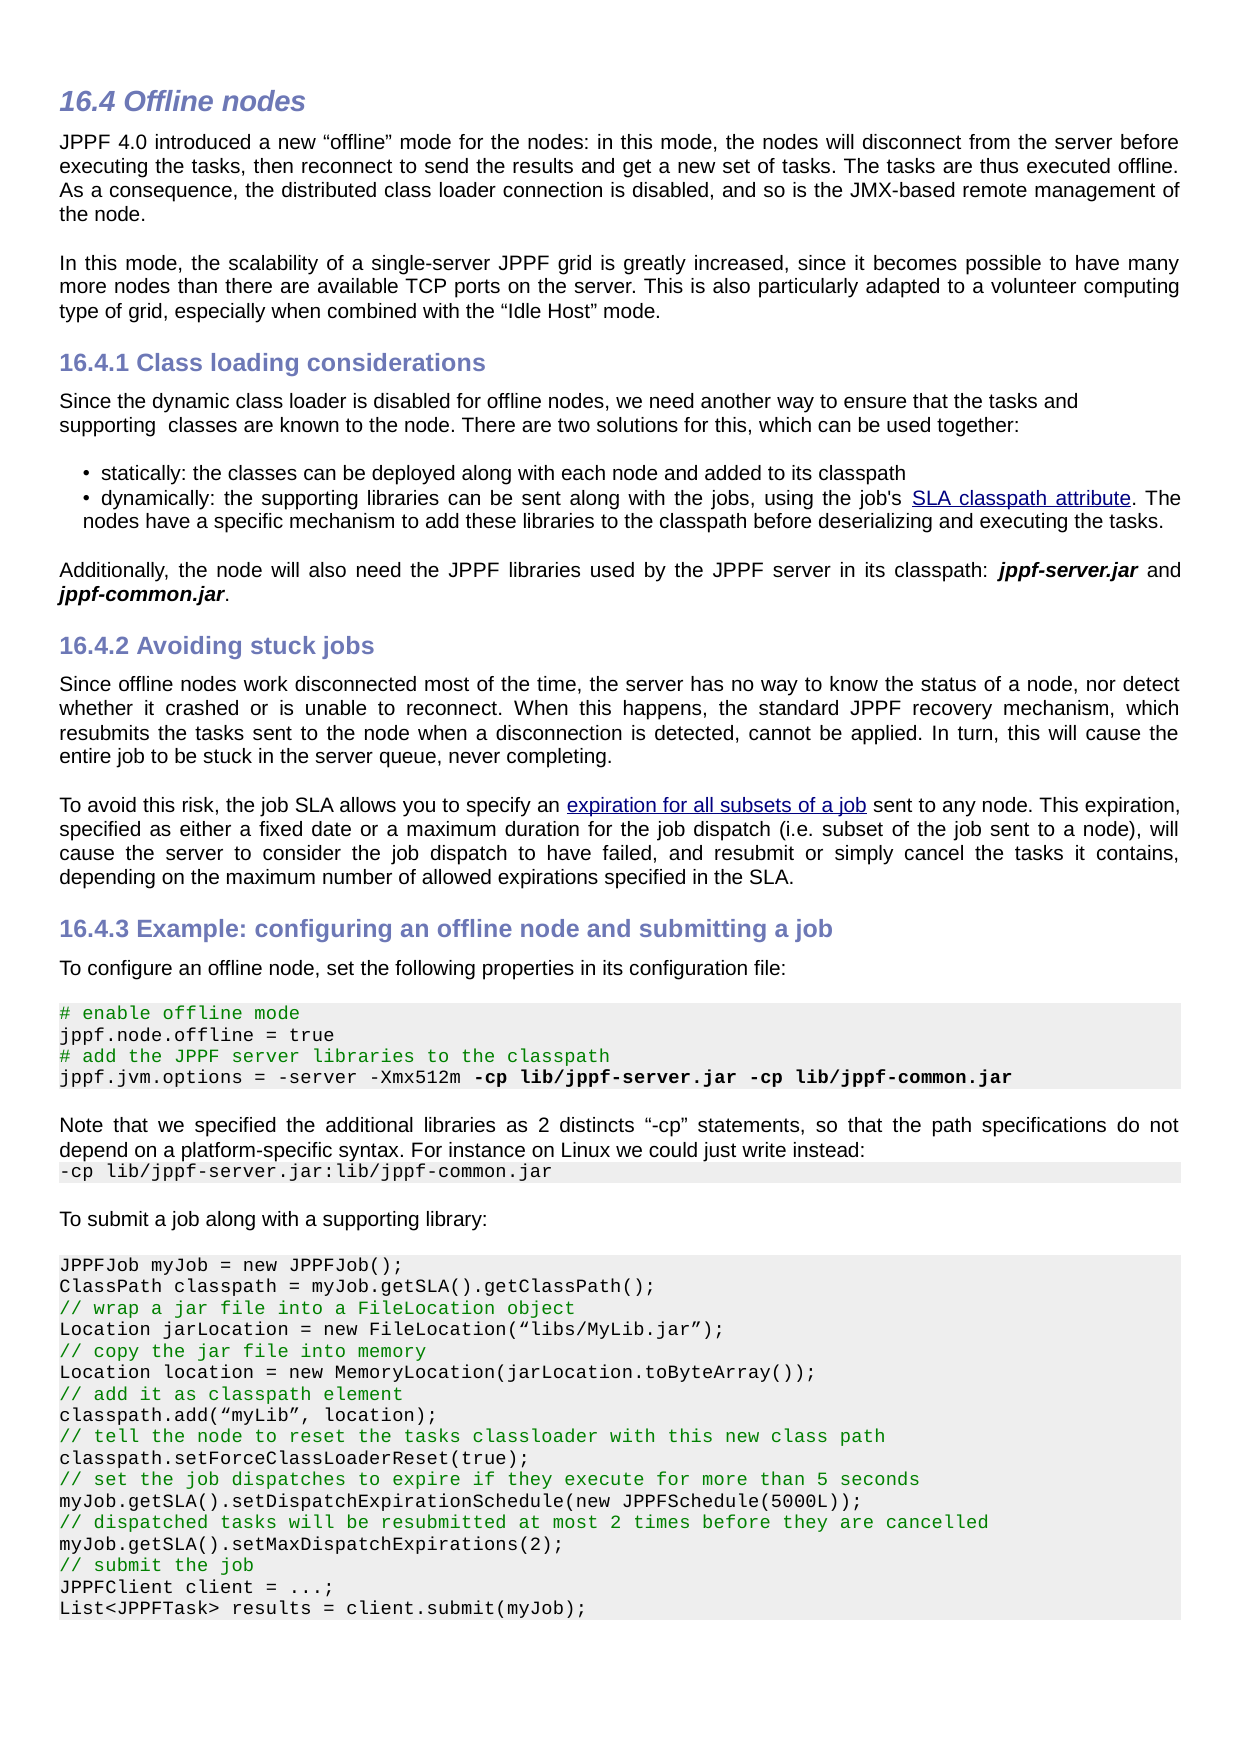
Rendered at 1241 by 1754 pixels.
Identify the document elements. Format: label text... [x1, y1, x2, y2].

text // copy the jar file into memory [59, 1341, 1181, 1362]
text // dispatched tasks will be resubmitted at most 2 times before they are cancelled [59, 1513, 1181, 1534]
text Since the dynamic class loader is disabled for offline nodes, we need another way to ensure that the tasks and supporting classes are known to the node. There are two solutions for this, which can be used together: [59, 389, 1181, 437]
text Location location = new MemoryLocation(jarLocation.toByteArray()); [59, 1362, 1181, 1384]
text classpath.setForceClassLoaderReset(true); [59, 1448, 1181, 1470]
list statically: the classes can be deployed along with each node and added to its classpath [83, 461, 1181, 485]
text Since offline nodes work disconnected most of the time, the server has no way to know the status of a node, nor detect whether it crashed or is unable to reconnect. When this happens, the standard JPPF recovery mechanism, which resubmits the tasks sent to the node when a disconnection is detected, cannot be applied. In turn, this will cause the entire job to be stuck in the server queue, never completing. [59, 672, 1181, 768]
subtitle Offline nodes [59, 84, 1181, 118]
text To configure an offline node, set the following properties in its configuration file: [59, 955, 1181, 979]
text // submit the job [59, 1556, 1181, 1577]
text # add the JPPF server libraries to the classpath [59, 1046, 1181, 1068]
text classpath.add(“myLib”, location); [59, 1405, 1181, 1427]
text Note that we specified the additional libraries as 2 distincts “-cp” statements, so that the path specifications do not depend on a platform-specific syntax. For instance on Linux we could just write instead: [59, 1113, 1181, 1162]
text jppf.node.offline = true [59, 1025, 1181, 1046]
text // set the job dispatches to expire if they execute for more than 5 seconds [59, 1470, 1181, 1491]
text In this mode, the scalability of a single-server JPPF grid is greatly increased, since it becomes possible to have many more nodes than there are available TCP ports on the server. This is also particularly adapted to a volunteer computing type of grid, especially when combined with the “Idle Host” mode. [59, 250, 1181, 323]
text ClassPath classpath = myJob.getSLA().getClassPath(); [59, 1277, 1181, 1298]
text # enable offline mode [59, 1003, 1181, 1025]
text JPPFClient client = ...; [59, 1577, 1181, 1598]
text // add it as classpath element [59, 1384, 1181, 1405]
text List<JPPFTask> results = client.submit(myJob); [59, 1598, 1181, 1620]
subtitle Example: configuring an offline node and submitting a job [59, 914, 1181, 943]
text myJob.getSLA().setMaxDispatchExpirations(2); [59, 1534, 1181, 1556]
text JPPF 4.0 introduced a new “offline” mode for the nodes: in this mode, the nodes will disconnect from the server before executing the tasks, then reconnect to send the results and get a new set of tasks. The tasks are thus executed offline. As a consequence, the distributed class loader connection is disabled, and so is the JMX-based remote management of the node. [59, 130, 1181, 226]
text To submit a job along with a supporting library: [59, 1207, 1181, 1231]
text // wrap a jar file into a FileLocation object [59, 1298, 1181, 1319]
text Location jarLocation = new FileLocation(“libs/MyLib.jar”); [59, 1319, 1181, 1341]
subtitle Avoiding stuck jobs [59, 631, 1181, 660]
text Additionally, the node will also need the JPPF libraries used by the JPPF server in its classpath: jppf-server.jar and jppf-common.jar. [59, 558, 1181, 606]
subtitle Class loading considerations [59, 348, 1181, 377]
text -cp lib/jppf-server.jar:lib/jppf-common.jar [59, 1162, 1181, 1183]
text // tell the node to reset the tasks classloader with this new class path [59, 1427, 1181, 1448]
text To avoid this risk, the job SLA allows you to specify an expiration for all subsets of a job sent to any node. This expiration, specified as either a fixed date or a maximum duration for the job dispatch (i.e. subset of the job sent to a node), will cause the server to consider the job dispatch to have failed, and resubmit or simply cancel the tasks it contains, depending on the maximum number of allowed expirations specified in the SLA. [59, 793, 1181, 889]
text JPPFJob myJob = new JPPFJob(); [59, 1255, 1181, 1277]
text myJob.getSLA().setDispatchExpirationSchedule(new JPPFSchedule(5000L)); [59, 1491, 1181, 1513]
list dynamically: the supporting libraries can be sent along with the jobs, using the job's SLA classpath attribute. The nodes have a specific mechanism to add these libraries to the classpath before deserializing and executing the tasks. [83, 485, 1181, 533]
text jppf.jvm.options = -server -Xmx512m -cp lib/jppf-server.jar -cp lib/jppf-common.jar [59, 1068, 1181, 1089]
